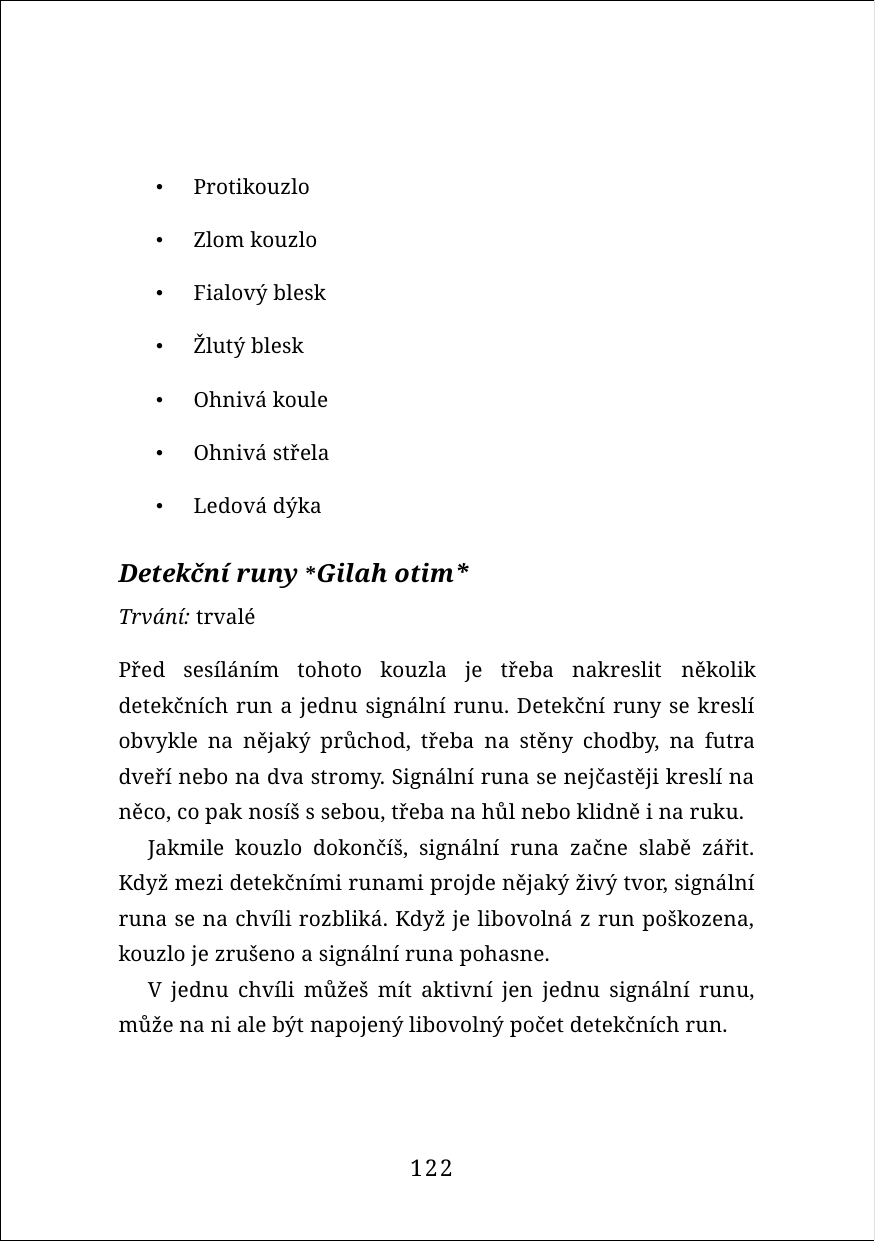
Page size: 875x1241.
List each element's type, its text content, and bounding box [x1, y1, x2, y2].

list Fialový blesk [156, 278, 756, 307]
subtitle Detekční runy *Gilah otim* [118, 556, 756, 590]
list Protikouzlo [156, 172, 756, 200]
list Zlom kouzlo [156, 225, 756, 253]
list Ohnivá střela [156, 438, 756, 466]
list Ohnivá koule [156, 385, 756, 413]
text Trvání: trvalé [118, 602, 756, 630]
text Před sesíláním tohoto kouzla je třeba nakreslit několik detekčních run a jednu signální runu. Detekční runy se kreslí obvykle na nějaký průchod, třeba na stěny chodby, na futra dveří nebo na dva stromy. Signální runa se nejčastěji kreslí na něco, co pak nosíš s sebou, třeba na hůl nebo klidně i na ruku. Jakmile kouzlo dokončíš, signální runa začne slabě zářit. Když mezi detekčními runami projde nějaký živý tvor, signální runa se na chvíli rozbliká. Když je libovolná z run poškozena, kouzlo je zrušeno a signální runa pohasne. V jednu chvíli můžeš mít aktivní jen jednu signální runu, může na ni ale být napojený libovolný počet detekčních run. [118, 655, 756, 1039]
list Ledová dýka [156, 491, 756, 519]
list Žlutý blesk [156, 331, 756, 360]
